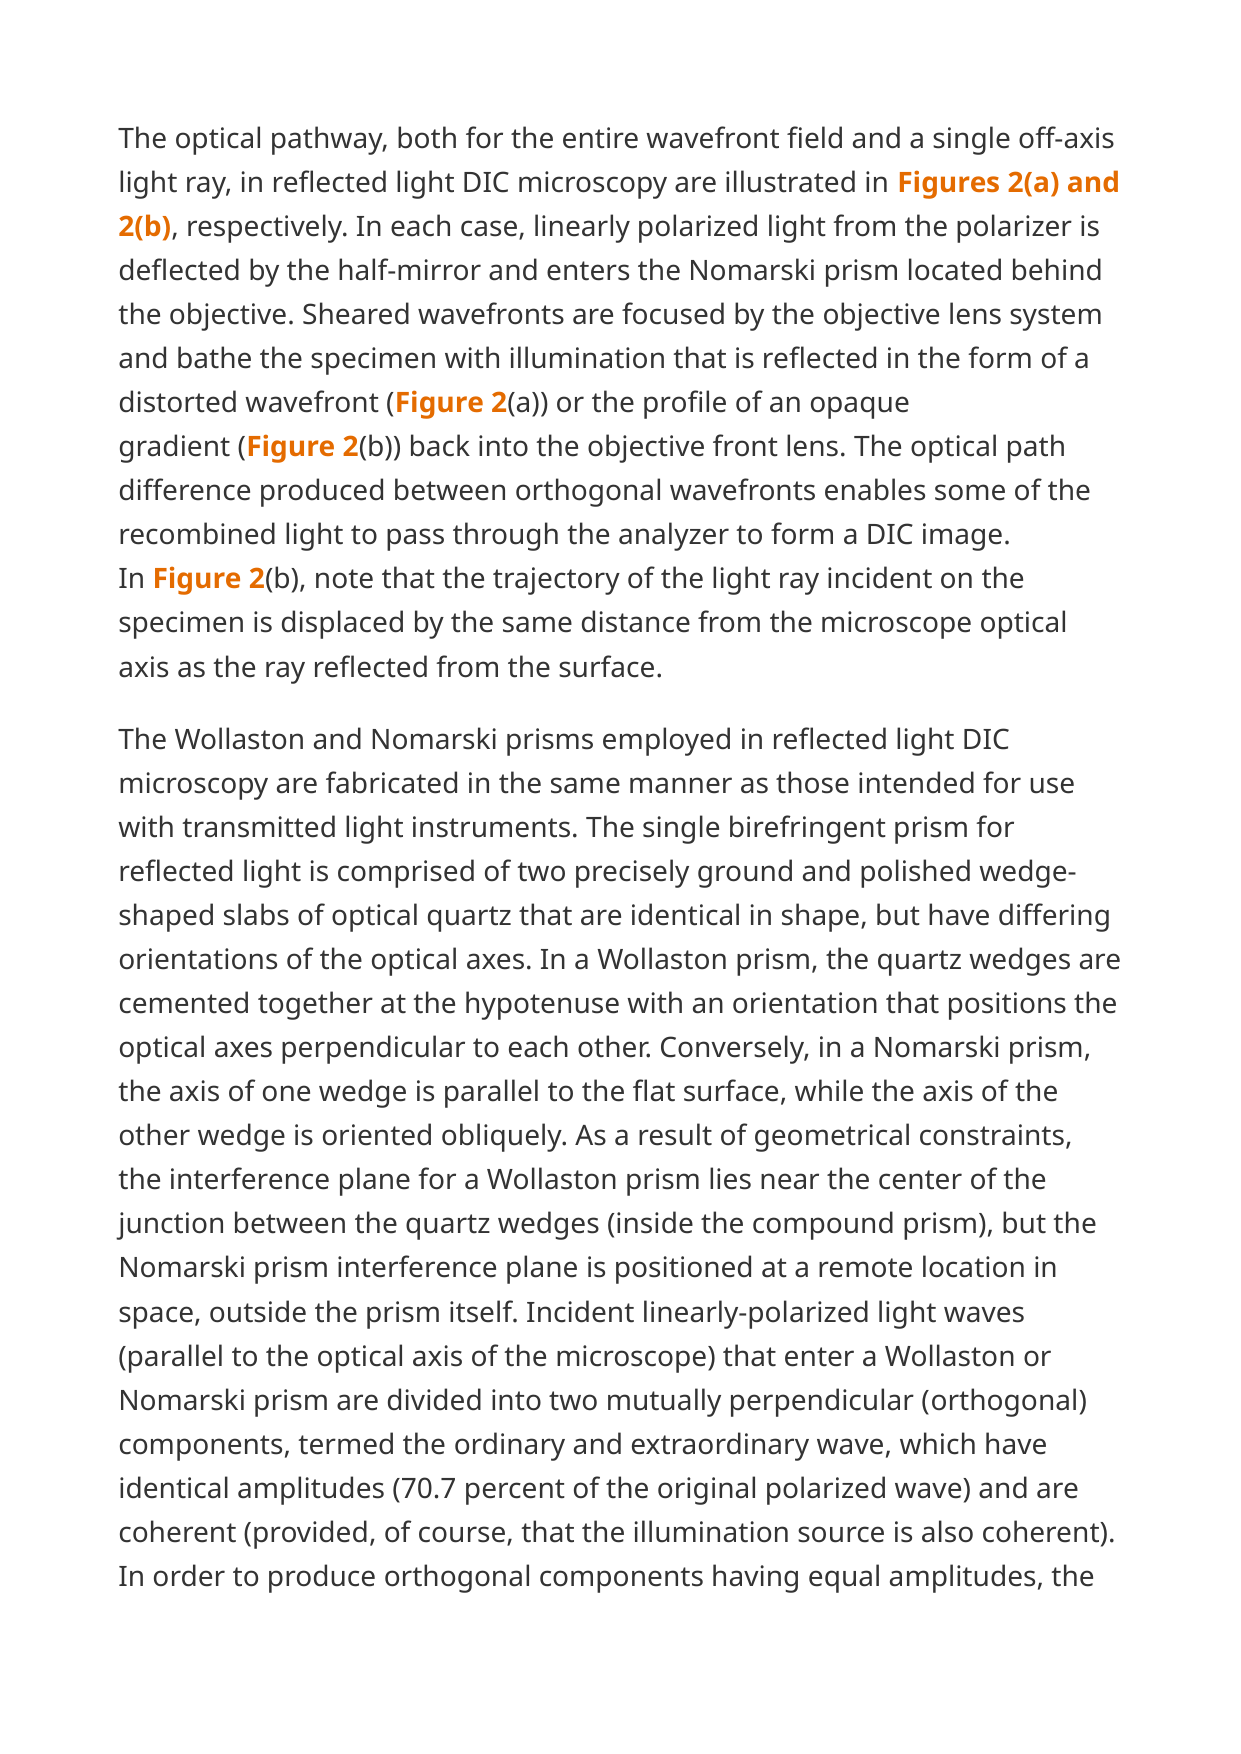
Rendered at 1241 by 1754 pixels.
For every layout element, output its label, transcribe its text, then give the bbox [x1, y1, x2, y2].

text The optical pathway, both for the entire wavefront field and a single off-axis light ray, in reflected light DIC microscopy are illustrated in Figures 2(a) and 2(b), respectively. In each case, linearly polarized light from the polarizer is deflected by the half-mirror and enters the Nomarski prism located behind the objective. Sheared wavefronts are focused by the objective lens system and bathe the specimen with illumination that is reflected in the form of a distorted wavefront (Figure 2(a)) or the profile of an opaque gradient (Figure 2(b)) back into the objective front lens. The optical path difference produced between orthogonal wavefronts enables some of the recombined light to pass through the analyzer to form a DIC image. In Figure 2(b), note that the trajectory of the light ray incident on the specimen is displaced by the same distance from the microscope optical axis as the ray reflected from the surface. [118, 118, 1122, 685]
text The Wollaston and Nomarski prisms employed in reflected light DIC microscopy are fabricated in the same manner as those intended for use with transmitted light instruments. The single birefringent prism for reflected light is comprised of two precisely ground and polished wedge-shaped slabs of optical quartz that are identical in shape, but have differing orientations of the optical axes. In a Wollaston prism, the quartz wedges are cemented together at the hypotenuse with an orientation that positions the optical axes perpendicular to each other. Conversely, in a Nomarski prism, the axis of one wedge is parallel to the flat surface, while the axis of the other wedge is oriented obliquely. As a result of geometrical constraints, the interference plane for a Wollaston prism lies near the center of the junction between the quartz wedges (inside the compound prism), but the Nomarski prism interference plane is positioned at a remote location in space, outside the prism itself. Incident linearly-polarized light waves (parallel to the optical axis of the microscope) that enter a Wollaston or Nomarski prism are divided into two mutually perpendicular (orthogonal) components, termed the ordinary and extraordinary wave, which have identical amplitudes (70.7 percent of the original polarized wave) and are coherent (provided, of course, that the illumination source is also coherent). In order to produce orthogonal components having equal amplitudes, the [118, 719, 1122, 1594]
